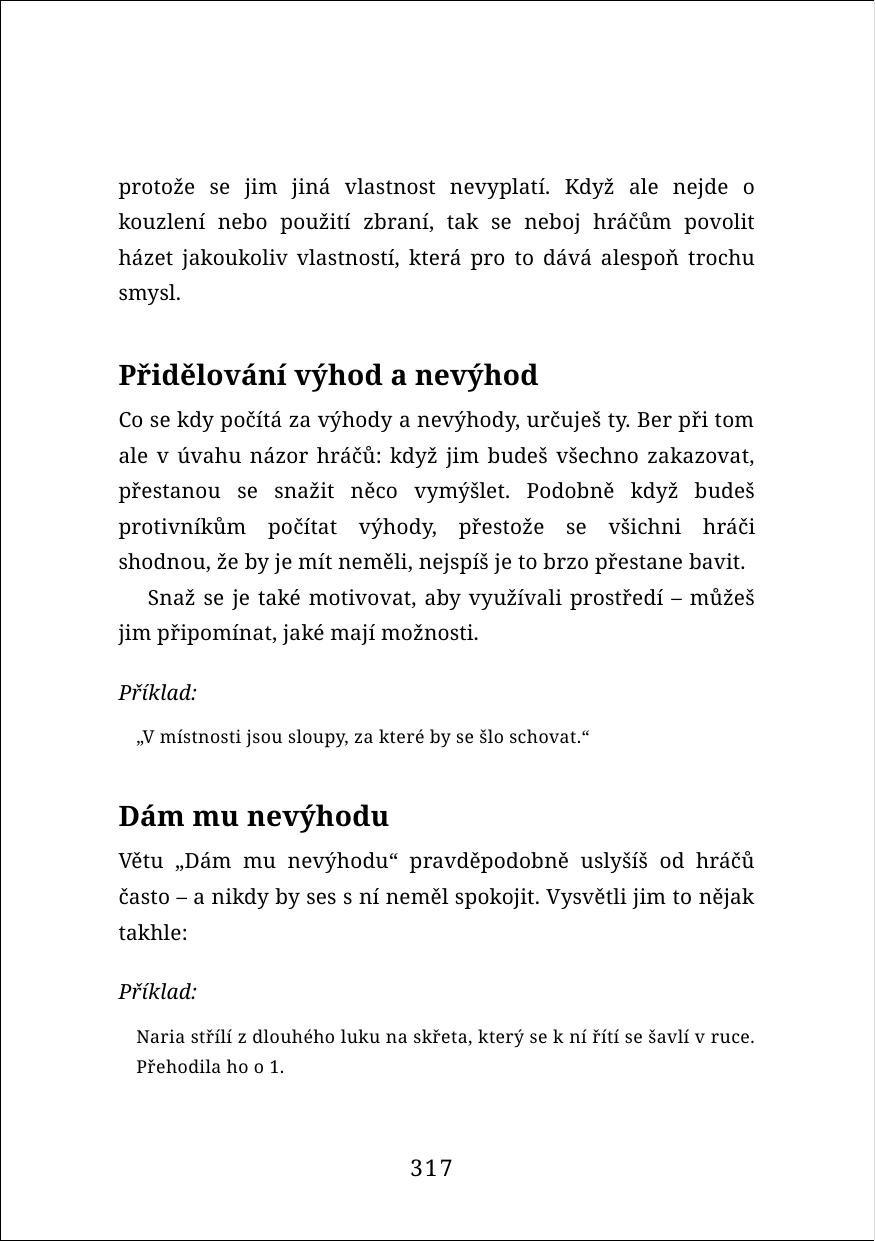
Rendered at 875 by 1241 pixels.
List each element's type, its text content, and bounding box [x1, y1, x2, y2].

text „V místnosti jsou sloupy, za které by se šlo schovat.“ [136, 725, 756, 749]
text Příklad: [118, 678, 756, 706]
text Příklad: [118, 977, 756, 1005]
subtitle Dám mu nevýhodu [118, 796, 756, 835]
text protože se jim jiná vlastnost nevyplatí. Když ale nejde o kouzlení nebo použití zbraní, tak se neboj hráčům povolit házet jakoukoliv vlastností, která pro to dává alespoň trochu smysl. [118, 172, 756, 307]
text Co se kdy počítá za výhody a nevýhody, určuješ ty. Ber při tom ale v úvahu názor hráčů: když jim budeš všechno zakazovat, přestanou se snažit něco vymýšlet. Podobně když budeš protivníkům počítat výhody, přestože se všichni hráči shodnou, že by je mít neměli, nejspíš je to brzo přestane bavit. Snaž se je také motivovat, aby využívali prostředí – můžeš jim připomínat, jaké mají možnosti. [118, 405, 756, 647]
text Naria střílí z dlouhého luku na skřeta, který se k ní řítí se šavlí v ruce. Přehodila ho o 1. [136, 1024, 756, 1078]
text Větu „Dám mu nevýhodu“ pravděpodobně uslyšíš od hráčů často – a nikdy by ses s ní neměl spokojit. Vysvětli jim to nějak takhle: [118, 847, 756, 946]
subtitle Přidělování výhod a nevýhod [118, 355, 756, 393]
